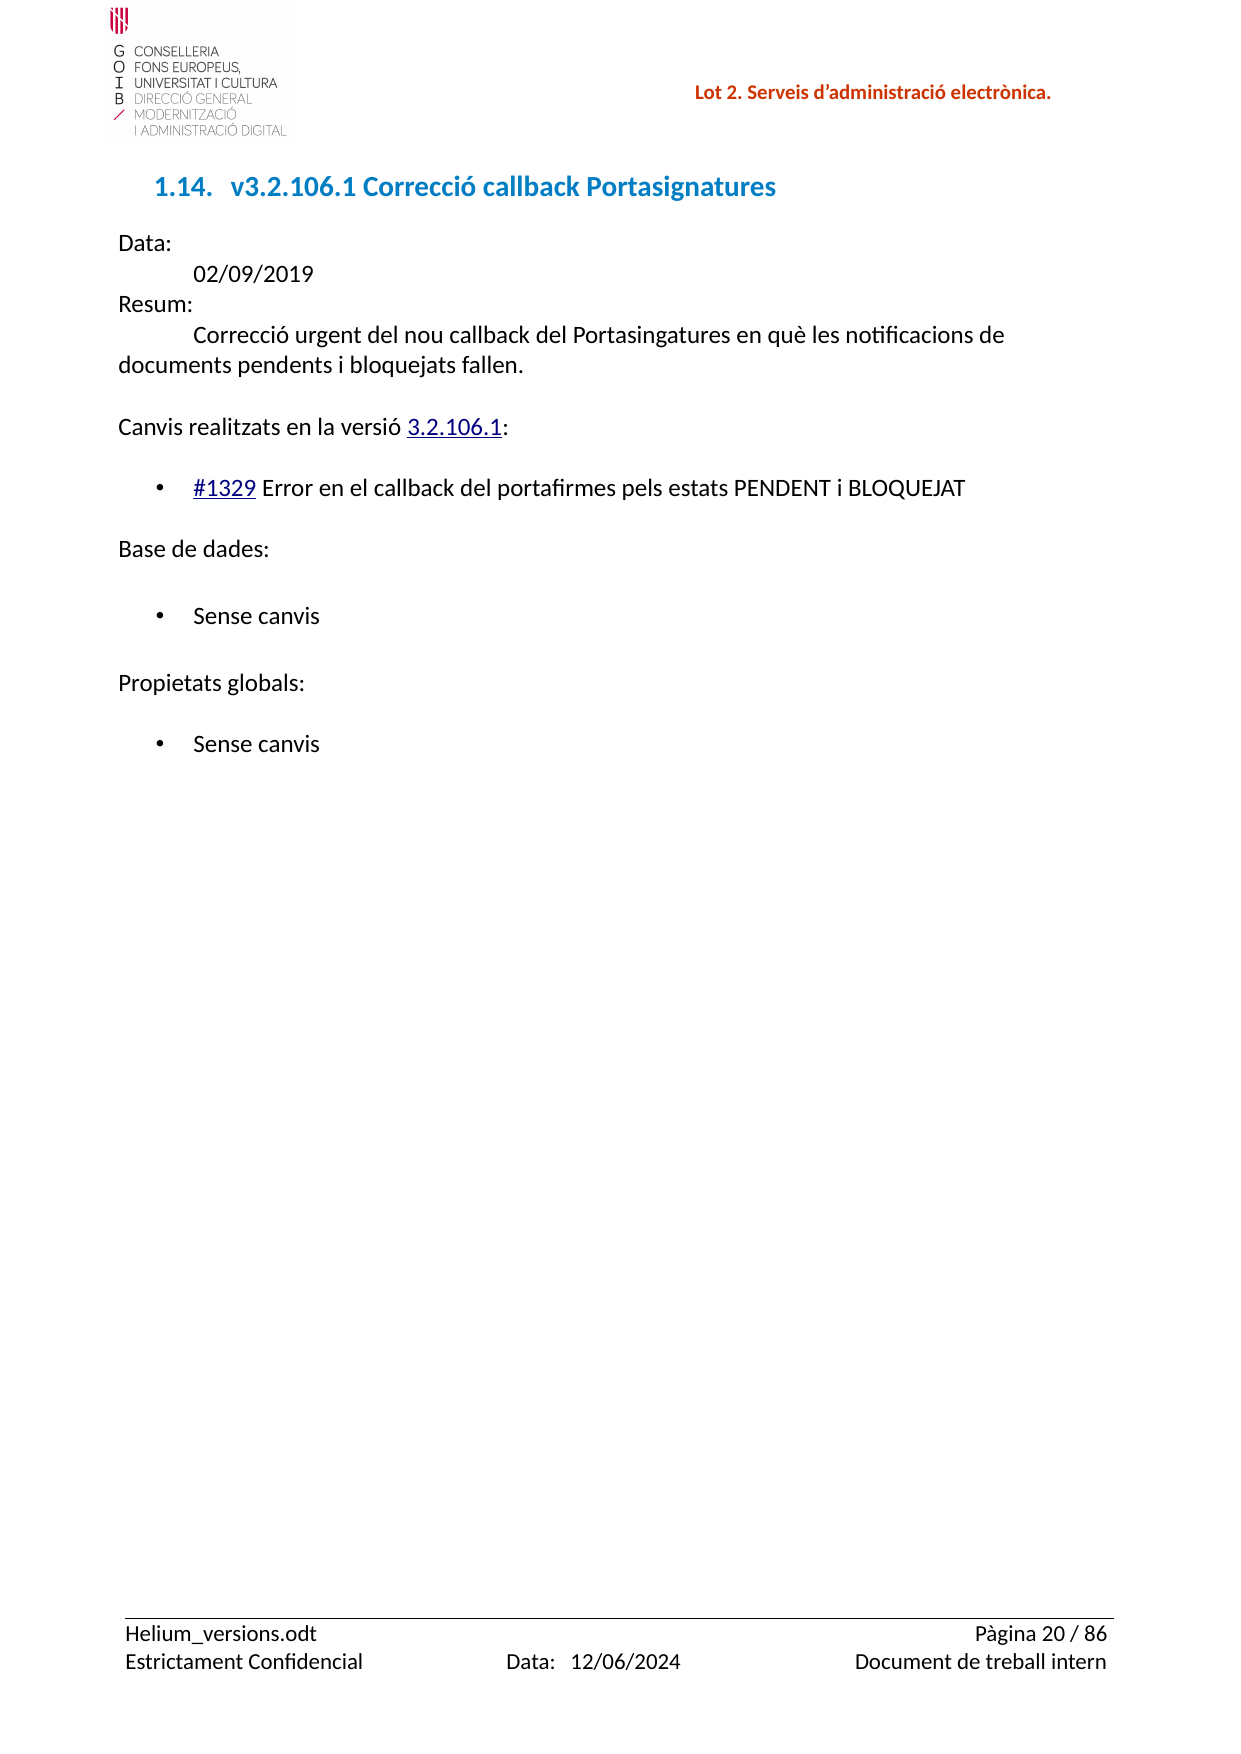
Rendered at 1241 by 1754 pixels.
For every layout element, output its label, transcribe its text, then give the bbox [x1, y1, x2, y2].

list Sense canvis [156, 728, 1122, 758]
text Correcció urgent del nou callback del Portasingatures en què les notificacions de documents pendents i bloquejats fallen. [118, 319, 1122, 380]
list #1329 Error en el callback del portafirmes pels estats PENDENT i BLOQUEJAT [156, 472, 1122, 502]
text 02/09/2019 [118, 258, 1122, 289]
list Sense canvis [156, 600, 1122, 630]
picture [100, 0, 297, 144]
text Canvis realitzats en la versió 3.2.106.1: [118, 411, 1122, 441]
text Propietats globals: [118, 667, 1122, 697]
text Data: [118, 228, 1122, 258]
text Base de dades: [118, 533, 1122, 563]
text Resum: [118, 289, 1122, 319]
subtitle v3.2.106.1 Correcció callback Portasignatures [153, 168, 1122, 204]
